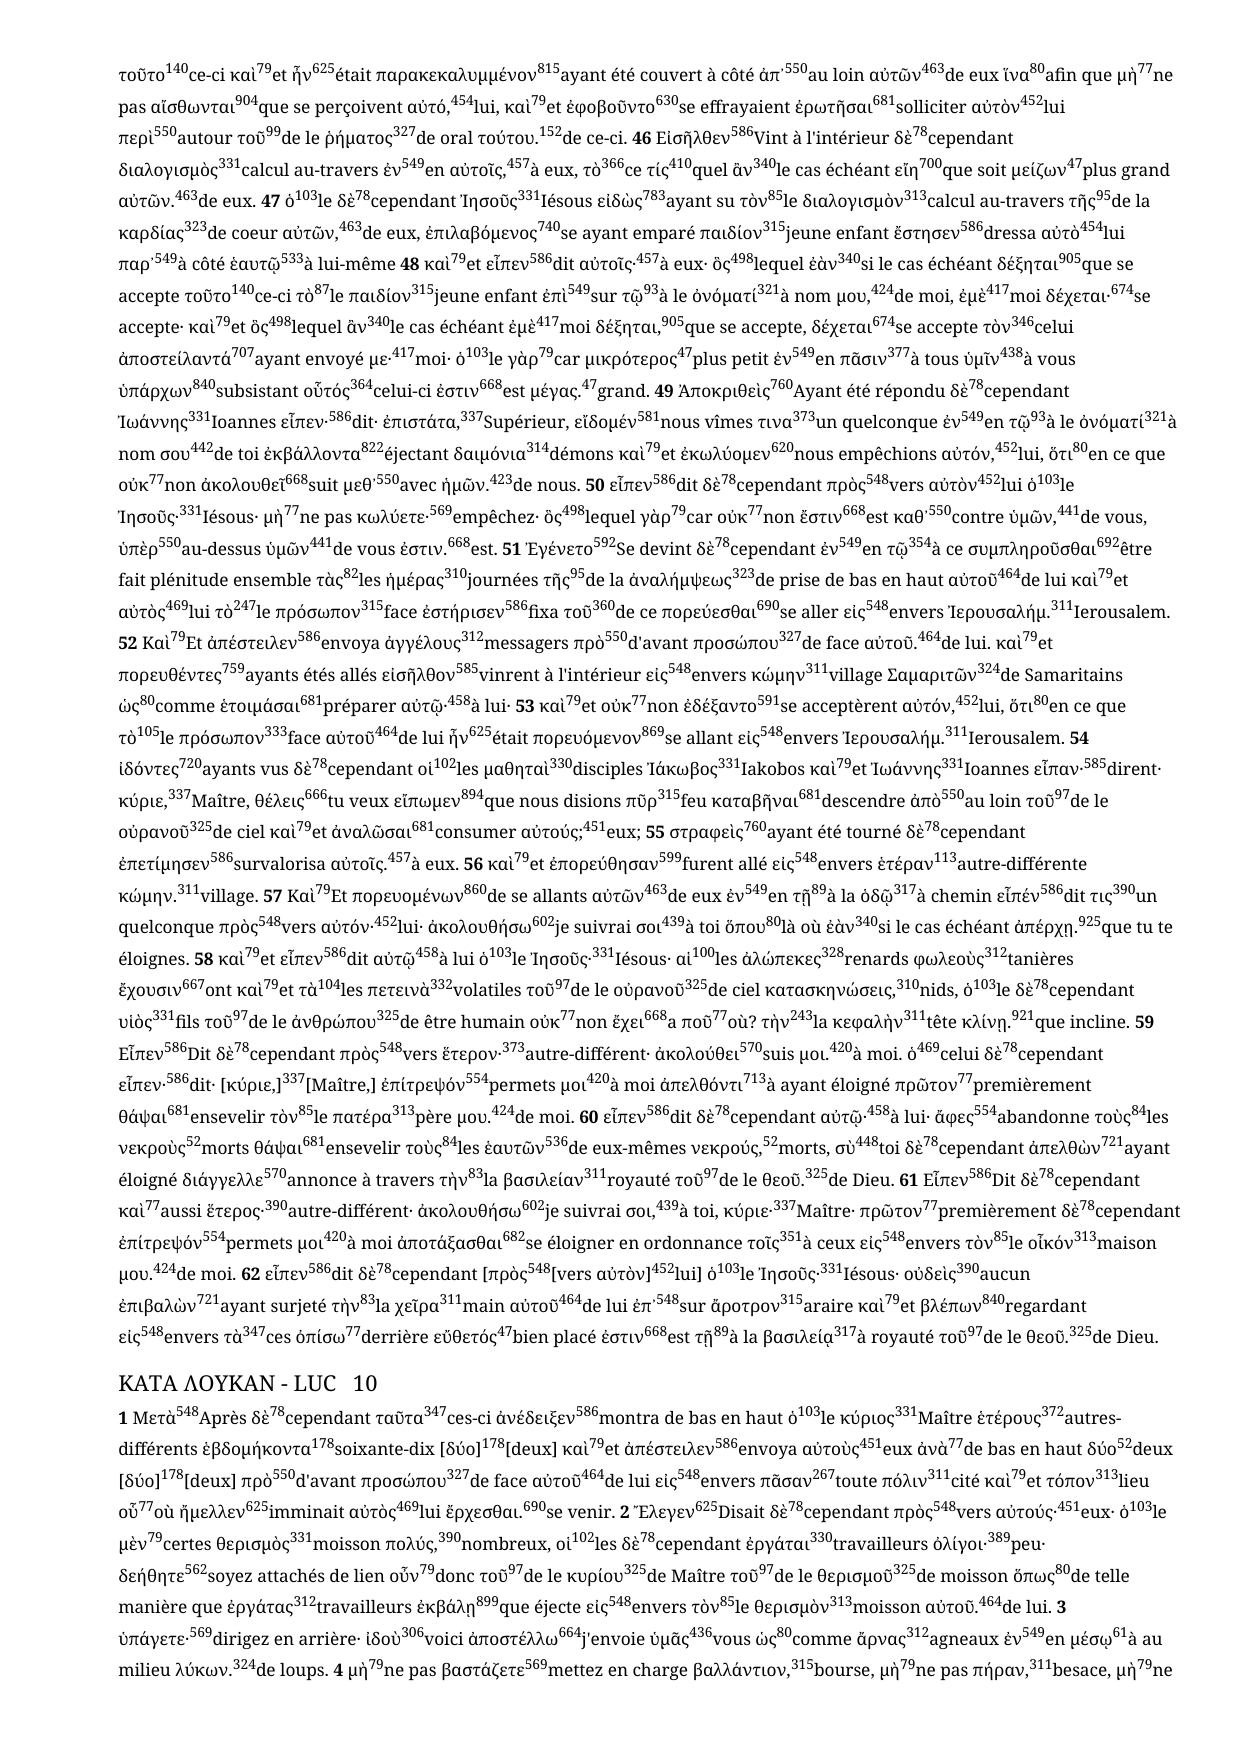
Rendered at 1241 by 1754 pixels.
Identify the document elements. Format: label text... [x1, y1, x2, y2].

text 1 Μετὰ548Après δὲ78cependant ταῦτα347ces-ci ἀνέδειξεν586montra de bas en haut ὁ103le κύριος331Maître ἑτέρους372autres-différents ἑβδομήκοντα178soixante-dix [δύο]178[deux] καὶ79et ἀπέστειλεν586envoya αὐτοὺς451eux ἀνὰ77de bas en haut δύο52deux [δύο]178[deux] πρὸ550d'avant προσώπου327de face αὐτοῦ464de lui εἰς548envers πᾶσαν267toute πόλιν311cité καὶ79et τόπον313lieu οὗ77où ἤμελλεν625imminait αὐτὸς469lui ἔρχεσθαι.690se venir. 2 Ἔλεγεν625Disait δὲ78cependant πρὸς548vers αὐτούς·451eux· ὁ103le μὲν79certes θερισμὸς331moisson πολύς,390nombreux, οἱ102les δὲ78cependant ἐργάται330travailleurs ὀλίγοι·389peu· δεήθητε562soyez attachés de lien οὖν79donc τοῦ97de le κυρίου325de Maître τοῦ97de le θερισμοῦ325de moisson ὅπως80de telle manière que ἐργάτας312travailleurs ἐκβάλῃ899que éjecte εἰς548envers τὸν85le θερισμὸν313moisson αὐτοῦ.464de lui. 3 ὑπάγετε·569dirigez en arrière· ἰδοὺ306voici ἀποστέλλω664j'envoie ὑμᾶς436vous ὡς80comme ἄρνας312agneaux ἐν549en μέσῳ61à au milieu λύκων.324de loups. 4 μὴ79ne pas βαστάζετε569mettez en charge βαλλάντιον,315bourse, μὴ79ne pas πήραν,311besace, μὴ79ne pas ὑποδήματα,314souliers, καὶ79et μηδένα373pas un κατὰ548selon τὴν83la ὁδὸν311chemin ἀσπάσησθε.902que vous vous saluiez. 5 εἰς548envers ἣν478laquelle δ᾽78cependant ἂν340le cas échéant εἰσέλθητε896que vous veniez à l'intérieur οἰκίαν,311maison d'habitation, πρῶτον77premièrement λέγετε·569dites· εἰρήνη329paix τῷ91à le οἴκῳ319à maison τούτῳ.144à celui-ci. 6 καὶ79et ἐὰν80si le cas échéant ἐκεῖ77là ᾖ921que soit υἱὸς331fils εἰρήνης,323de paix, ἐπαναπαήσεται612se pausera de bas en haut sur ἐπ᾽548sur αὐτὸν452lui ἡ101la εἰρήνη329paix ὑμῶν·441de vous· εἰ80si δὲ78cependant μή77ne pas γε,340du moins, ἐφ᾽548sur ὑμᾶς436vous ἀνακάμψει.606fléchira de bas en haut. 7 ἐν549en αὐτῇ142à même δὲ78cependant τῇ89à la οἰκίᾳ317à maison d'habitation μένετε569restez ἐσθίοντες839mangeants καὶ79et πίνοντες839buvants τὰ347ces παρ᾽550à côté αὐτῶν·463de eux· ἄξιος47digne γὰρ79car ὁ103le ἐργάτης331travailleur τοῦ97de le μισθοῦ325de salaire αὐτοῦ.464de lui. μὴ77ne pas μεταβαίνετε569dépassez ἐξ550hors οἰκίας323de maison d'habitation εἰς548envers οἰκίαν.311maison d'habitation. 8 καὶ79et εἰς548envers ἣν478laquelle ἂν340le cas échéant πόλιν311cité εἰσέρχησθε924que vous vous veniez à l'intérieur καὶ79et δέχωνται926que se acceptent ὑμᾶς,436vous, ἐσθίετε569mangez τὰ347ces παρατιθέμενα876étants posés à côté ὑμῖν438à vous 9 καὶ79et θεραπεύετε569soignez τοὺς84les ἐν549en αὐτῇ456à elle ἀσθενεῖς52infirmes καὶ79et λέγετε569dites αὐτοῖς·457à eux· ἤγγικεν642a approché ἐφ᾽548sur ὑμᾶς436vous ἡ101la βασιλεία329royauté τοῦ97de le θεοῦ.325de Dieu. 10 εἰς548envers ἣν478laquelle δ᾽78cependant ἂν340le cas échéant πόλιν311cité εἰσέλθητε896que vous veniez à l'intérieur καὶ79et μὴ77ne pas δέχωνται926que se acceptent ὑμᾶς,436vous, ἐξελθόντες720ayants sortis εἰς548envers τὰς82les πλατείας310places αὐτῆς462de elle εἴπατε·553dites· 11 καὶ77aussi τὸν85le κονιορτὸν313poussière τὸν346celui κολληθέντα744ayant été collé ἡμῖν419à nous ἐκ550hors τῆς95de la πόλεως323de cité ὑμῶν441de vous εἰς548envers τοὺς84les πόδας312pieds ἀπομασσόμεθα669nous nous massons au loin ὑμῖν·438à vous· πλὴν79toutefois τοῦτο348ce-ci γινώσκετε569connaissez ὅτι80en ce que ἤγγικεν642a approché ἡ101la βασιλεία329royauté τοῦ97de le θεοῦ.325de Dieu. 12 λέγω664je dis ὑμῖν438à vous ὅτι80en ce que Σοδόμοις320à Sodomas ἐν549en τῇ89à la ἡμέρᾳ317à journée ἐκείνῃ142à celle-là ἀνεκτότερον49plus supportable ἔσται612se sera ἢ79ou τῇ89à la πόλει317à cité ἐκείνῃ.142à celle-là. 13 Οὐαί304Ouai σοι,439à toi, Χοραζίν,335Chorazin, οὐαί304Ouai σοι,439à toi, Βηθσαϊδά·335Bethsaïda· ὅτι80en ce que εἰ80si ἐν549en Τύρῳ317à Tyr καὶ79et Σιδῶνι317à Sidon ἐγενήθησαν599furent devenu αἱ100les δυνάμεις328puissances αἱ361celles γενόμεναι737se ayantes devenues ἐν549en ὑμῖν,438à vous, πάλαι77vieillement ἂν340le cas échéant ἐν549en σάκκῳ319à sac καὶ79et σποδῷ317à cendre καθήμενοι866se étants assis μετενόησαν.585transintelligèrent. 14 πλὴν79toutefois Τύρῳ317à Tyr καὶ79et Σιδῶνι317à Sidon ἀνεκτότερον49plus supportable ἔσται612se sera ἐν549en τῇ89à la κρίσει317à jugement ἢ79ou ὑμῖν.438à vous. 15 καὶ79et σύ,448toi, Καφαρναούμ,335Kapharnaoum, μὴ340ne pas ἕως552jusqu'à ce que οὐρανοῦ325de ciel ὑψωθήσῃ;617tu seras haussé; ἕως552jusqu'à ce que τοῦ97de le ᾅδου325de séjour des morts καταβήσῃ.617tu seras descendu. 16 Ὁ364Celui ἀκούων840écoutant ὑμῶν441de vous ἐμοῦ424de moi ἀκούει,668écoute, καὶ79et ὁ364celui ἀθετῶν840démettant ὑμᾶς436vous ἐμὲ417moi ἀθετεῖ·668démet· ὁ364celui δὲ78cependant ἐμὲ417moi ἀθετῶν840démettant ἀθετεῖ668démet τὸν346celui ἀποστείλαντά707ayant envoyé με.417moi. 17 Ὑπέστρεψαν585Retournèrent en arrière δὲ78cependant οἱ102les ἑβδομήκοντα70soixante-dix [δύο]70[deux] μετὰ550avec χαρᾶς323de joie λέγοντες·839disants· κύριε,337Maître, καὶ77aussi τὰ104les δαιμόνια332démons ὑποτάσσεται680est subordonné ἡμῖν419à nous ἐν549en τῷ93à le ὀνόματί321à nom σου.442de toi. 18 εἶπεν586dit δὲ78cependant αὐτοῖς·457à eux· ἐθεώρουν621j'observais τὸν85le σατανᾶν313Satanas ὡς80comme ἀστραπὴν311éclair ἐκ550hors τοῦ97de le οὐρανοῦ325de ciel πεσόντα.707ayant tombé. 19 ἰδοὺ306voici δέδωκα638j'ai donné ὑμῖν438à vous τὴν83la ἐξουσίαν311autorité τοῦ360de ce πατεῖν689piétiner ἐπάνω552sur le haut ὄφεων324de serpents καὶ79et σκορπίων,324de scorpions, καὶ79et ἐπὶ548sur πᾶσαν267toute τὴν83la δύναμιν311puissance τοῦ97de le ἐχθροῦ,65de ennemi, καὶ79et οὐδὲν392aucun ὑμᾶς436vous οὐ77non μὴ77ne pas ἀδικήσῃ.899que fasse injustice. 20 πλὴν79toutefois ἐν549en τούτῳ354à ce-ci μὴ77ne pas χαίρετε569soyez de joie ὅτι80en ce que τὰ104les πνεύματα332souffles ὑμῖν438à vous ὑποτάσσεται,680est subordonné, χαίρετε569soyez de joie δὲ78cependant ὅτι80en ce que τὰ104les ὀνόματα332noms ὑμῶν441de vous ἐγγέγραπται654a été engraphé ἐν549en τοῖς90à les οὐρανοῖς.318à cieux. 21 Ἐν549En αὐτῇ142à même τῇ89à la ὥρᾳ317à heure ἠγαλλιάσατο592se exulta [ἐν]549[en] τῷ93à le πνεύματι321à souffle τῷ93à le ἁγίῳ12à saint καὶ79et εἶπεν·586dit· ἐξομολογοῦμαί670je m'avoue à l'excès σοι,439à toi, πάτερ,337père, κύριε337Maître τοῦ97de le οὐρανοῦ325de ciel καὶ79et τῆς95de la γῆς,323de terre, ὅτι80en ce que ἀπέκρυψας584tu cachas loin ταῦτα347ces-ci ἀπὸ550au loin σοφῶν64de sages καὶ79et συνετῶν64de capables de comprendre καὶ79et ἀπεκάλυψας584tu découvris αὐτὰ453eux νηπίοις·58à infantiles· ναὶ304oui ὁ109le πατήρ,337père, ὅτι80en ce que οὕτως77ainsi εὐδοκία329estimation en bien ἐγένετο592se devint ἔμπροσθέν552en devers σου.442de toi. 22 πάντα391tous μοι420à moi παρεδόθη600fut livré ὑπὸ550sous τοῦ97de le πατρός325de père μου,424de moi, καὶ79et οὐδεὶς390aucun γινώσκει668connaît τίς410quel ἐστιν668est ὁ103le υἱὸς331fils εἰ551si μὴ77ne pas ὁ103le πατήρ,331père, καὶ79et τίς410quel ἐστιν668est ὁ103le πατὴρ331père εἰ551si μὴ77ne pas ὁ103le υἱὸς331fils καὶ79et ᾧ486à lequel ἐὰν340si le cas échéant βούληται927que se ait dessein ὁ103le υἱὸς331fils ἀποκαλύψαι.681découvrir. 23 Καὶ79Et στραφεὶς760ayant été tourné πρὸς548vers τοὺς84les μαθητὰς312disciples κατ᾽548selon ἰδίαν544en propre εἶπεν·586dit· μακάριοι46bienheureux οἱ102les ὀφθαλμοὶ330yeux οἱ363ceux βλέποντες839regardants ἃ481lesquels βλέπετε.665vous regardez. 24 λέγω664je dis γὰρ79car ὑμῖν438à vous ὅτι80en ce que πολλοὶ286nombreux προφῆται330prophètes καὶ79et βασιλεῖς330rois ἠθέλησαν585voulurent ἰδεῖν681voir ἃ481lesquels ὑμεῖς447vous βλέπετε665vous regardez καὶ79et οὐκ77non εἶδαν,585virent, καὶ79et ἀκοῦσαι681écouter ἃ481lesquels ἀκούετε665vous écoutez καὶ79et οὐκ77non ἤκουσαν.585écoutèrent. 25 Καὶ79Et ἰδοὺ306voici νομικός71légiste τις287un quelconque ἀνέστη586redressa ἐκπειράζων840mettant en tentation à l'excès αὐτὸν452lui λέγων·840disant· διδάσκαλε,337enseignant, τί399quel ποιήσας721ayant fait ζωὴν311vie αἰώνιον2éternelle κληρονομήσω;602je hériterai; 26 ὁ469celui δὲ78cependant εἶπεν586dit πρὸς548vers αὐτόν·452lui· ἐν549en τῷ91à le νόμῳ319à loi τί412quel γέγραπται;654a été graphé; πῶς77comment? ἀναγινώσκεις;666tu prends connaissance; 27 ὁ469celui δὲ78cependant ἀποκριθεὶς760ayant été répondu εἶπεν·586dit· ἀγαπήσεις604tu aimeras κύριον313Maître τὸν85le θεόν313Dieu σου442de toi ἐξ550hors ὅλης279de toute entière [τῆς]95[de la] καρδίας323de coeur σου442de toi καὶ79et ἐν549en ὅλῃ273à toute entière τῇ89à la ψυχῇ317à âme σου442de toi καὶ79et ἐν549en ὅλῃ273à toute entière τῇ89à la ἰσχύϊ317à ténacité σου442de toi καὶ79et ἐν549en ὅλῃ273à toute entière τῇ89à la διανοίᾳ317à capacité d’intelligence σου,442de toi, καὶ79et τὸν85le πλησίον53prochain σου442de toi ὡς80comme σεαυτόν.516toi-même. 28 εἶπεν586dit δὲ78cependant αὐτῷ·458à lui· ὀρθῶς77droitement ἀπεκρίθης·598tu fus répondu· τοῦτο348ce-ci ποίει570fais καὶ79et ζήσῃ.610tu te vivras. 29 ὁ469celui δὲ78cependant θέλων840voulant δικαιῶσαι681justifier ἑαυτὸν528lui-même εἶπεν586dit πρὸς548vers τὸν85le Ἰησοῦν·313Iésous· καὶ79et τίς410quel ἐστίν668est μου424de moi πλησίον;53prochain; 30 Ὑπολαβὼν721Ayant pris en dessous ὁ103le Ἰησοῦς331Iésous εἶπεν·586dit· ἄνθρωπός331être humain τις287un quelconque κατέβαινεν625descendait ἀπὸ550au loin Ἰερουσαλὴμ323de Ierousalem εἰς548envers Ἰεριχὼ311Iéricho καὶ79et λῃσταῖς318à pilleurs περιέπεσεν,586tomba autour, οἳ497lesquels καὶ79et ἐκδύσαντες720ayants dévêtus αὐτὸν452lui καὶ79et πληγὰς310coups ἐπιθέντες720ayants surposés ἀπῆλθον585éloignèrent ἀφέντες720ayants abandonnés ἡμιθανῆ.53moitié mort. 31 κατὰ548selon συγκυρίαν311coïncidence δὲ78cependant ἱερεύς331sacrificateur τις287un quelconque κατέβαινεν625descendait ἐν549en τῇ89à la ὁδῷ317à chemin ἐκείνῃ142à celle-là καὶ79et ἰδὼν721ayant vu αὐτὸν452lui ἀντιπαρῆλθεν·586passa à côté contre· 32 ὁμοίως77semblablement δὲ78cependant καὶ77aussi Λευίτης331Lévite [γενόμενος]740[se ayant devenu] κατὰ548selon τὸν85le τόπον313lieu ἐλθὼν721ayant venu καὶ79et ἰδὼν721ayant vu ἀντιπαρῆλθεν.586passa à côté contre. 33 Σαμαρίτης331Samaritain δέ78cependant τις287un quelconque ὁδεύων840cheminant ἦλθεν586vint κατ᾽548selon αὐτὸν452lui καὶ79et ἰδὼν721ayant vu ἐσπλαγχνίσθη,600fut remué aux entrailles, 34 καὶ79et προσελθὼν721ayant venu vers κατέδησεν586attacha de lien de haut en bas τὰ86les τραύματα314traumatismes αὐτοῦ464de lui ἐπιχέων840versant sur ἔλαιον315huile d'olive καὶ79et οἶνον,313vin, ἐπιβιβάσας721ayant monté dessus δὲ78cependant αὐτὸν452lui ἐπὶ548sur τὸ247le ἴδιον117en propre κτῆνος315bête de monture ἤγαγεν586conduisit αὐτὸν452lui εἰς548envers πανδοχεῖον315hôtellerie καὶ79et ἐπεμελήθη594se prit soin αὐτοῦ.464de lui. 35 καὶ79et ἐπὶ548sur τὴν344celle αὔριον77demain ἐκβαλὼν721ayant éjecté ἔδωκεν586donna δύο180deux δηνάρια314deniers τῷ91à le πανδοχεῖ319à hôtelier καὶ79et εἶπεν·586dit· ἐπιμελήθητι561te prends soin αὐτοῦ,464de lui, καὶ79et ὅ482lequel τι375un quelconque ἂν340le cas échéant προσδαπανήσῃς897que tu dépenses auprès ἐγὼ431moi ἐν549en τῷ354à ce ἐπανέρχεσθαί690se survenir de bas en haut με417moi ἀποδώσω602je redonnerai σοι.439à toi. 36 τίς410quel τούτων149de ceux-ci τῶν96de les τριῶν64de trois πλησίον53prochain δοκεῖ668estime σοι439à toi γεγονέναι686avoir devenu τοῦ358de celui ἐμπεσόντος716de ayant tombé dans εἰς548envers τοὺς84les λῃστάς;312pilleurs; 37 ὁ469celui δὲ78cependant εἶπεν·586dit· ὁ364celui ποιήσας721ayant fait τὸ87le ἔλεος315miséricorde μετ᾽550avec αὐτοῦ.464de lui. εἶπεν586dit δὲ78cependant αὐτῷ458à lui ὁ103le Ἰησοῦς·331Iésous· πορεύου574te va καὶ79et σὺ448toi ποίει570fais ὁμοίως.77semblablement. 38 Ἐν549En δὲ78cependant τῷ354à ce πορεύεσθαι690se aller αὐτοὺς451eux αὐτὸς469lui εἰσῆλθεν586vint à l'intérieur εἰς548envers κώμην311village τινά·267une quelconque· γυνὴ329femme δέ78cependant τις285une quelconque ὀνόματι321à nom Μάρθα329Martha ὑπεδέξατο592se accepta en dessous αὐτόν.452lui. 39 καὶ79et τῇδε350à cependant celle-ci ἦν625était ἀδελφὴ329soeur καλουμένη889étante appelée Μαριάμ,329Mariam, [ἣ]496[laquelle] καὶ77aussi παρακαθεσθεῖσα758ayante étée assise à côté πρὸς548vers τοὺς84les πόδας312pieds τοῦ97de le Ἰησοῦ325de Iésous ἤκουεν625écoutait τὸν85le λόγον313discours αὐτοῦ.464de lui. 40 ἡ101la δὲ78cependant Μάρθα329Martha περιεσπᾶτο636était tiré autour περὶ548autour πολλὴν267nombreuse διακονίαν·311service· ἐπιστᾶσα719ayante présentée δὲ78cependant εἶπεν·586dit· κύριε,337Maître, οὐ77non μέλει668soucie σοι439à toi ὅτι80en ce que ἡ101la ἀδελφή329soeur μου424de moi μόνην113seule με417moi κατέλιπεν586laissa en contrebas διακονεῖν;689servir; εἰπὲ554dis οὖν79donc αὐτῇ456à elle ἵνα80afin que μοι420à moi συναντιλάβηται.905que se prenne contre avec. 41 ἀποκριθεὶς760ayant été répondu δὲ78cependant εἶπεν586dit αὐτῇ456à elle ὁ103le κύριος·331Maître· Μάρθα335Martha Μάρθα,335Martha, μεριμνᾷς666tu inquiètes καὶ79et θορυβάζῃ678tu es mis en tumulte περὶ548autour πολλά,374nombreux, 42 ἑνὸς67de un δέ78cependant ἐστιν668est χρεία·329besoin· Μαριὰμ329Mariam γὰρ79car τὴν83la ἀγαθὴν2bonne μερίδα311portion ἐξελέξατο592se élut ἥτις496laquelle une quelconque οὐκ77non ἀφαιρεθήσεται619sera saisi au loin ἀπ᾽550au loin αὐτῆς.462de elle. [118, 1402, 1181, 1682]
text ΚΑΤΑ ΛΟΥΚΑΝ - LUC 10 [118, 1368, 1181, 1397]
text 1 Συγκαλεσάμενος740Se ayant appelé ensemble δὲ78cependant τοὺς84les δώδεκα52douze ἔδωκεν586donna αὐτοῖς457à eux δύναμιν311puissance καὶ79et ἐξουσίαν311autorité ἐπὶ548sur πάντα270tous τὰ86les δαιμόνια314démons καὶ79et νόσους310maladies θεραπεύειν689soigner 2 καὶ79et ἀπέστειλεν586envoya αὐτοὺς451eux κηρύσσειν689annoncer τὴν83la βασιλείαν311royauté τοῦ97de le θεοῦ325de Dieu καὶ79et ἰᾶσθαι690se guérir [τοὺς84[les ἀσθενεῖς],52infirmes], 3 καὶ79et εἶπεν586dit πρὸς548vers αὐτούς·451eux· μηδὲν375pas un αἴρετε569levez εἰς548envers τὴν83la ὁδόν,311chemin, μήτε79et ni ῥάβδον311bâton μήτε79et ni πήραν311besace μήτε79et ni ἄρτον313pain μήτε79et ni ἀργύριον315objet d'argent μήτε79et ni [ἀνὰ]548[de bas en haut] δύο178deux χιτῶνας312chitons ἔχειν.689avoir. 4 καὶ79et εἰς548envers ἣν478laquelle ἂν340le cas échéant οἰκίαν311maison d'habitation εἰσέλθητε,896que vous veniez à l'intérieur, ἐκεῖ77là μένετε569restez καὶ79et ἐκεῖθεν77de là ἐξέρχεσθε.573que vous vous sortez. 5 καὶ79et ὅσοι497autant lesquels ἂν340le cas échéant μὴ77ne pas δέχωνται926que se acceptent ὑμᾶς,436vous, ἐξερχόμενοι866se sortants ἀπὸ550au loin τῆς95de la πόλεως323de cité ἐκείνης148de celle-là τὸν85le κονιορτὸν313poussière ἀπὸ550au loin τῶν96de les ποδῶν324de pieds ὑμῶν441de vous ἀποτινάσσετε569secouez loin εἰς548envers μαρτύριον315témoignage ἐπ᾽548sur αὐτούς.451eux. 6 ἐξερχόμενοι866se sortants δὲ78cependant διήρχοντο630se passaient à travers κατὰ548selon τὰς82les κώμας310villages εὐαγγελιζόμενοι866se évangélisants καὶ79et θεραπεύοντες839soignants πανταχοῦ.77partout. 7 Ἤκουσεν586Écouta δὲ78cependant Ἡρῴδης331Hérode ὁ103le τετραάρχης331tétrarque τὰ347ces γινόμενα850se devenants πάντα270tous καὶ79et διηπόρει625hésitait complètement διὰ548par le fait de τὸ348ce λέγεσθαι692être dit ὑπό550sous τινων383de des quelconques ὅτι80en ce que Ἰωάννης331Ioannes ἠγέρθη600fut éveillé ἐκ550hors νεκρῶν,64de morts, 8 ὑπό550sous τινων383de des quelconques δὲ78cependant ὅτι80en ce que Ἠλίας331Élia ἐφάνη,600fut apparu en lumière, ἄλλων383de autres δὲ78cependant ὅτι80en ce que προφήτης331prophète τις287un quelconque τῶν96de les ἀρχαίων64de originaires ἀνέστη.586redressa. 9 εἶπεν586dit δὲ78cependant ὁ103le Ἡρῴδης·331Hérode· Ἰωάννην313Ioannes ἐγὼ431moi ἀπεκεφάλισα·582je décapitai· τίς410quel δέ78cependant ἐστιν668est οὗτος364celui-ci περὶ550autour οὗ492de lequel ἀκούω664j'écoute τοιαῦτα;347tels; καὶ79et ἐζήτει625cherchait ἰδεῖν681voir αὐτόν.452lui. 10 Καὶ79Et ὑποστρέψαντες720ayants retournés en arrière οἱ102les ἀπόστολοι330envoyés διηγήσαντο591se racontèrent complètement αὐτῷ458à lui ὅσα481autant lesquels ἐποίησαν.585firent. Καὶ79Et παραλαβὼν721ayant pris à côté αὐτοὺς451eux ὑπεχώρησεν586plaça en arrière κατ᾽548selon ἰδίαν544en propre εἰς548envers πόλιν311cité καλουμένην873étante appelée Βηθσαϊδά.311Bethsaïda. 11 οἱ102les δὲ78cependant ὄχλοι330foules γνόντες720ayants connus ἠκολούθησαν585suivirent αὐτῷ·458à lui· καὶ79et ἀποδεξάμενος740se ayant accepté loin αὐτοὺς451eux ἐλάλει625bavardait αὐτοῖς457à eux περὶ550autour τῆς95de la βασιλείας323de royauté τοῦ97de le θεοῦ,325de Dieu, καὶ79et τοὺς345ceux χρείαν311besoin ἔχοντας821ayants θεραπείας323de thérapie ἰᾶτο.631se guérissait. 12 Ἡ101La δὲ78cependant ἡμέρα329journée ἤρξατο592se origina κλίνειν·689incliner· προσελθόντες720ayants venus vers δὲ78cependant οἱ102les δώδεκα70douze εἶπαν585dirent αὐτῷ·458à lui· ἀπόλυσον554délie au loin τὸν85le ὄχλον,313foule, ἵνα80afin que πορευθέντες759ayants étés allés εἰς548envers τὰς82les κύκλῳ77en cercle κώμας310villages καὶ79et ἀγροὺς312champs καταλύσωσιν898que délient vers le bas καὶ79et εὕρωσιν898que trouvent ἐπισιτισμόν,313ravitaillement, ὅτι80en ce que ὧδε77ici ἐν549en ἐρήμῳ10à désert τόπῳ319à lieu ἐσμέν.663nous sommes. 13 εἶπεν586dit δὲ78cependant πρὸς548vers αὐτούς·451eux· δότε553donnez αὐτοῖς457à eux ὑμεῖς447vous φαγεῖν.681manger. οἱ468ceux δὲ78cependant εἶπαν·585dirent· οὐκ77non εἰσὶν667sont ἡμῖν419à nous πλεῖον73plus nombreusement ἢ79ou ἄρτοι330pains πέντε196cinq καὶ79et ἰχθύες330poissons δύο,196deux, εἰ80si μήτι340ne serait-ce que πορευθέντες759ayants étés allés ἡμεῖς430nous ἀγοράσωμεν894que nous achetions à l'agora εἰς548envers πάντα269tout τὸν85le λαὸν313peuple τοῦτον138celui-ci βρώματα.314aliments. 14 ἦσαν624étaient γὰρ79car ὡσεὶ77comme si ἄνδρες330hommes πεντακισχίλιοι.196cinq mille. εἶπεν586dit δὲ78cependant πρὸς548vers τοὺς84les μαθητὰς312disciples αὐτοῦ·464de lui· κατακλίνατε553inclinez de haut en bas αὐτοὺς451eux κλισίας310tablées [ὡσεὶ]77[comme si] ἀνὰ77de bas en haut πεντήκοντα.52cinquante. 15 καὶ79et ἐποίησαν585firent οὕτως77ainsi καὶ79et κατέκλιναν585inclinèrent de haut en bas ἅπαντας.372en totalités. 16 λαβὼν721ayant pris δὲ78cependant τοὺς84les πέντε178cinq ἄρτους312pains καὶ79et τοὺς84les δύο178deux ἰχθύας312poissons ἀναβλέψας721ayant regardé de bas en haut εἰς548envers τὸν85le οὐρανὸν313ciel εὐλόγησεν586élogia αὐτοὺς451eux καὶ79et κατέκλασεν586cassa de haut en bas καὶ79et ἐδίδου625donnait τοῖς90à les μαθηταῖς318à disciples παραθεῖναι681poser à côté τῷ91à le ὄχλῳ.319à foule. 17 καὶ79et ἔφαγον585mangèrent καὶ79et ἐχορτάσθησαν599furent fourragé πάντες,389tous, καὶ79et ἤρθη600fut levé τὸ366ce περισσεῦσαν723ayant surabondé αὐτοῖς457à eux κλασμάτων326de morceaux κόφινοι330couffins δώδεκα.196douze. 18 Καὶ79Et ἐγένετο592se devint ἐν549en τῷ354à ce εἶναι689être αὐτὸν452lui προσευχόμενον849se priant κατὰ548selon μόνας370seules συνῆσαν624étaient avec αὐτῷ458à lui οἱ102les μαθηταί,330disciples, καὶ79et ἐπηρώτησεν586demanda sur αὐτοὺς451eux λέγων·840disant· τίνα397quel με417moi λέγουσιν667disent οἱ102les ὄχλοι330foules εἶναι;689être; 19 οἱ468ceux δὲ78cependant ἀποκριθέντες759ayants étés répondus εἶπαν·585dirent· Ἰωάννην313Ioannes τὸν85le βαπτιστήν,313Baptiseur, ἄλλοι389autres δὲ78cependant Ἠλίαν,313Élia, ἄλλοι389autres δὲ78cependant ὅτι80en ce que προφήτης331prophète τις287un quelconque τῶν96de les ἀρχαίων64de originaires ἀνέστη.586redressa. 20 εἶπεν586dit δὲ78cependant αὐτοῖς·457à eux· ὑμεῖς447vous δὲ78cependant τίνα397quel με417moi λέγετε665vous dites εἶναι;689être; Πέτρος331Pierre δὲ78cependant ἀποκριθεὶς760ayant été répondu εἶπεν·586dit· τὸν85le χριστὸν313Christ τοῦ97de le θεοῦ.325de Dieu. 21 ὁ469celui δὲ78cependant ἐπιτιμήσας721ayant survalorisé αὐτοῖς457à eux παρήγγειλεν586messagea à côté μηδενὶ378à pas un λέγειν689dire τοῦτο348ce-ci 22 εἰπὼν721ayant dit ὅτι80en ce que δεῖ668attache de lien τὸν85le υἱὸν313fils τοῦ97de le ἀνθρώπου325de être humain πολλὰ374nombreux παθεῖν681souffrir καὶ79et ἀποδοκιμασθῆναι683être éprouvé en rejet ἀπὸ550au loin τῶν96de les πρεσβυτέρων64de plus anciens καὶ79et ἀρχιερέων324de chefs sacrificateurs καὶ79et γραμματέων324de lettrés καὶ79et ἀποκτανθῆναι683être tué catégoriquement καὶ79et τῇ89à la τρίτῃ206à troisième ἡμέρᾳ317à journée ἐγερθῆναι.683être éveillé. 23 Ἔλεγεν625Disait δὲ78cependant πρὸς548vers πάντας·372tous· εἴ80si τις390un quelconque θέλει668veut ὀπίσω552derrière μου424de moi ἔρχεσθαι,690se venir, ἀρνησάσθω560se nie ἑαυτὸν528lui-même καὶ79et ἀράτω556lève τὸν85le σταυρὸν313croix αὐτοῦ464de lui καθ᾽548selon ἡμέραν311journée καὶ79et ἀκολουθείτω572suive μοι.420à moi. 24 ὃς498lequel γὰρ79car ἂν340le cas échéant θέλῃ921que veuille τὴν83la ψυχὴν311âme αὐτοῦ464de lui σῶσαι681sauver ἀπολέσει606perdra au loin αὐτήν·450elle· ὃς498lequel δ᾽78cependant ἂν340le cas échéant ἀπολέσῃ899que perde au loin τὴν83la ψυχὴν311âme αὐτοῦ464de lui ἕνεκεν552à cause ἐμοῦ424de moi οὗτος364celui-ci σώσει606sauvera αὐτήν.450elle. 25 τί399quel γὰρ79car ὠφελεῖται680est profité ἄνθρωπος331être humain κερδήσας721ayant gagné τὸν85le κόσμον313monde ὅλον269tout entier ἑαυτὸν528lui-même δὲ78cependant ἀπολέσας721ayant perdu au loin ἢ79ou ζημιωθείς;760ayant été endommagé; 26 ὃς498lequel γὰρ79car ἂν340le cas échéant ἐπαισχυνθῇ911que soit eu honte sur με417moi καὶ79et τοὺς84les ἐμοὺς217miens λόγους,312discours, τοῦτον346celui-ci ὁ103le υἱὸς331fils τοῦ97de le ἀνθρώπου325de être humain ἐπαισχυνθήσεται,619sera eu honte sur, ὅταν80lorsque le cas échéant ἔλθῃ899que vienne ἐν549en τῇ89à la δόξῃ317à gloire αὐτοῦ464de lui καὶ79et τοῦ97de le πατρὸς325de père καὶ79et τῶν96de les ἁγίων15de saints ἀγγέλων.324de messagers. 27 λέγω664je dis δὲ78cependant ὑμῖν438à vous ἀληθῶς,77vraiment, εἰσίν667sont τινες389des quelconques τῶν357de ceux αὐτοῦ77là-même ἑστηκότων777de ayants dressés οἳ497lesquels οὐ77non μὴ77ne pas γεύσωνται904que se goûtent θανάτου325de trépas ἕως80jusqu'à ce que ἂν340le cas échéant ἴδωσιν898que voient τὴν83la βασιλείαν311royauté τοῦ97de le θεοῦ.325de Dieu. 28 Ἐγένετο592Se devint δὲ78cependant μετὰ548après τοὺς84les λόγους312discours τούτους137ceux-ci ὡσεὶ77comme si ἡμέραι328journées ὀκτὼ194huit [καὶ]79[et] παραλαβὼν721ayant pris à côté Πέτρον313Pierre καὶ79et Ἰωάννην313Ioannes καὶ79et Ἰάκωβον313Iakobos ἀνέβη586monta εἰς548envers τὸ87le ὄρος315montagne προσεύξασθαι.682se prier. 29 καὶ79et ἐγένετο592se devint ἐν549en τῷ354à ce προσεύχεσθαι690se prier αὐτὸν452lui τὸ105le εἶδος333aspect τοῦ99de le προσώπου327de face αὐτοῦ464de lui ἕτερον392autre-différent καὶ79et ὁ103le ἱματισμὸς331habillement d'himation αὐτοῦ464de lui λευκὸς47blanc ἐξαστράπτων.840éclairant dehors. 30 καὶ79et ἰδοὺ306voici ἄνδρες330hommes δύο196deux συνελάλουν624bavardaient ensemble αὐτῷ,458à lui, οἵτινες497lesquels des quelconques ἦσαν624étaient Μωϋσῆς331Môusês καὶ79et Ἠλίας,331Élia, 31 οἳ497lesquels ὀφθέντες759ayants étés vus ἐν549en δόξῃ317à gloire ἔλεγον624disaient τὴν83la ἔξοδον311exode αὐτοῦ,464de lui, ἣν478laquelle ἤμελλεν625imminait πληροῦν689faire plénitude ἐν549en Ἰερουσαλήμ.317à Ierousalem. 32 ὁ103le δὲ78cependant Πέτρος331Pierre καὶ79et οἱ363ceux σὺν549avec αὐτῷ458à lui ἦσαν624étaient βεβαρημένοι812ayants étés alourdis ὕπνῳ·319à sommeil· διαγρηγορήσαντες720ayants veillés à travers δὲ78cependant εἶδον585virent τὴν83la δόξαν311gloire αὐτοῦ464de lui καὶ79et τοὺς84les δύο178deux ἄνδρας312hommes τοὺς345ceux συνεστῶτας769ayants dressés avec αὐτῷ.458à lui. 33 καὶ79et ἐγένετο592se devint ἐν549en τῷ354à ce διαχωρίζεσθαι692être séparé entièrement αὐτοὺς451eux ἀπ᾽550au loin αὐτοῦ464de lui εἶπεν586dit ὁ103le Πέτρος331Pierre πρὸς548vers τὸν85le Ἰησοῦν·313Iésous· ἐπιστάτα,337Supérieur, καλόν49beau ἐστιν668est ἡμᾶς416nous ὧδε77ici εἶναι,689être, καὶ79et ποιήσωμεν894que nous fassions σκηνὰς310tentes τρεῖς,176trois, μίαν51une σοὶ439à toi καὶ79et μίαν51une Μωϋσεῖ319à Môusês καὶ79et μίαν51une Ἠλίᾳ,319à Élia, μὴ77ne pas εἰδὼς783ayant su ὃ482lequel λέγει.668dit. 34 ταῦτα347ces-ci δὲ78cependant αὐτοῦ464de lui λέγοντος834de disant ἐγένετο592se devint νεφέλη329nuée καὶ79et ἐπεσκίαζεν625ombrait sur αὐτούς·451eux· ἐφοβήθησαν599furent effrayé δὲ78cependant ἐν549en τῷ354à ce εἰσελθεῖν681venir à l'intérieur αὐτοὺς451eux εἰς548envers τὴν83la νεφέλην.311nuée. 35 καὶ79et φωνὴ329son de voix ἐγένετο592se devint ἐκ550hors τῆς95de la νεφέλης323de nuée λέγουσα·838disante· οὗτός364celui-ci ἐστιν668est ὁ103le υἱός331fils μου424de moi ὁ364celui ἐκλελεγμένος,813ayant été élu, αὐτοῦ464de lui ἀκούετε.569écoutez. 36 καὶ79et ἐν549en τῷ354à ce γενέσθαι682se devenir τὴν83la φωνὴν311son de voix εὑρέθη600fut trouvé Ἰησοῦς331Iésous μόνος.132seul. καὶ79et αὐτοὶ468eux ἐσίγησαν585gardèrent le silence καὶ79et οὐδενὶ378à aucun ἀπήγγειλαν585rapportèrent annonce ἐν549en ἐκείναις141à celles-là ταῖς88à les ἡμέραις316à journées οὐδὲν375aucun ὧν493de lesquels ἑώρακαν.641ont vu. 37 Ἐγένετο592Se devint δὲ78cependant τῇ89à la ἑξῆς77suivant ἡμέρᾳ317à journée κατελθόντων715de ayants venus de haut en bas αὐτῶν463de eux ἀπὸ550au loin τοῦ99de le ὄρους327de montagne συνήντησεν586rencontra avec αὐτῷ458à lui ὄχλος331foule πολύς.287nombreux. 38 καὶ79et ἰδοὺ306voici ἀνὴρ331homme ἀπὸ550au loin τοῦ97de le ὄχλου325de foule ἐβόησεν586beugla λέγων·840disant· διδάσκαλε,337enseignant, δέομαί670je m'attache de lien σου442de toi ἐπιβλέψαι681regarder sur ἐπὶ548sur τὸν85le υἱόν313fils μου,424de moi, ὅτι80en ce que μονογενής47monogène μοί420à moi ἐστιν,668est, 39 καὶ79et ἰδοὺ306voici πνεῦμα333souffle λαμβάνει668prend αὐτὸν452lui καὶ79et ἐξαίφνης77soudainement κράζει668croasse καὶ79et σπαράσσει668convulse αὐτὸν452lui μετὰ550avec ἀφροῦ325de écume καὶ79et μόγις77laborieusement ἀποχωρεῖ668déplace loin ἀπ᾽550au loin αὐτοῦ464de lui συντρῖβον842broyant ensemble αὐτόν·452lui· 40 καὶ79et ἐδεήθην596je fus attaché de lien τῶν96de les μαθητῶν324de disciples σου442de toi ἵνα80afin que ἐκβάλωσιν898que éjectent αὐτό,454lui, καὶ79et οὐκ77non ἠδυνήθησαν.599furent pu. 41 ἀποκριθεὶς760ayant été répondu δὲ78cependant ὁ103le Ἰησοῦς331Iésous εἶπεν·586dit· ὦ340O γενεὰ335génération ἄπιστος25incroyante καὶ79et διεστραμμένη,816ayante étée tournée de travers, ἕως80jusqu'à ce que πότε77quand ἔσομαι608je me serai πρὸς548vers ὑμᾶς436vous καὶ79et ἀνέξομαι608je m'assumerai ὑμῶν;441de vous; προσάγαγε554amène ὧδε77ici τὸν85le υἱόν313fils σου.442de toi. 42 ἔτι77encore δὲ78cependant προσερχομένου861de se venant vers αὐτοῦ464de lui ἔρρηξεν586fracassa αὐτὸν452lui τὸ105le δαιμόνιον333démon καὶ79et συνεσπάραξεν·586convulsa ensemble· ἐπετίμησεν586survalorisa δὲ78cependant ὁ103le Ἰησοῦς331Iésous τῷ93à le πνεύματι321à souffle τῷ93à le ἀκαθάρτῳ12à impur καὶ79et ἰάσατο592se guérit τὸν85le παῖδα313jeune servant καὶ79et ἀπέδωκεν586redonna αὐτὸν452lui τῷ91à le πατρὶ319à père αὐτοῦ.464de lui. 43 ἐξεπλήσσοντο635étaient heurté à l'excès δὲ78cependant πάντες389tous ἐπὶ549sur τῇ89à la μεγαλειότητι317à magnificence τοῦ97de le θεοῦ.325de Dieu. Πάντων383de Tous δὲ78cependant θαυμαζόντων833de étonnants ἐπὶ549sur πᾶσιν379à tous οἷς487à lesquels ἐποίει625faisait εἶπεν586dit πρὸς548vers τοὺς84les μαθητὰς312disciples αὐτοῦ·464de lui· 44 θέσθε557que vous vous posez ὑμεῖς447vous εἰς548envers τὰ86les ὦτα314oreilles ὑμῶν441de vous τοὺς84les λόγους312discours τούτους·137ceux-ci· ὁ103le γὰρ79car υἱὸς331fils τοῦ97de le ἀνθρώπου325de être humain μέλλει668immine παραδίδοσθαι692être livré εἰς548envers χεῖρας310mains ἀνθρώπων.324de êtres humains. 45 οἱ468ceux δὲ78cependant ἠγνόουν624méconnaissaient τὸ87le ῥῆμα315oral τοῦτο140ce-ci καὶ79et ἦν625était παρακεκαλυμμένον815ayant été couvert à côté ἀπ᾽550au loin αὐτῶν463de eux ἵνα80afin que μὴ77ne pas αἴσθωνται904que se perçoivent αὐτό,454lui, καὶ79et ἐφοβοῦντο630se effrayaient ἐρωτῆσαι681solliciter αὐτὸν452lui περὶ550autour τοῦ99de le ῥήματος327de oral τούτου.152de ce-ci. 46 Εἰσῆλθεν586Vint à l'intérieur δὲ78cependant διαλογισμὸς331calcul au-travers ἐν549en αὐτοῖς,457à eux, τὸ366ce τίς410quel ἂν340le cas échéant εἴη700que soit μείζων47plus grand αὐτῶν.463de eux. 47 ὁ103le δὲ78cependant Ἰησοῦς331Iésous εἰδὼς783ayant su τὸν85le διαλογισμὸν313calcul au-travers τῆς95de la καρδίας323de coeur αὐτῶν,463de eux, ἐπιλαβόμενος740se ayant emparé παιδίον315jeune enfant ἔστησεν586dressa αὐτὸ454lui παρ᾽549à côté ἑαυτῷ533à lui-même 48 καὶ79et εἶπεν586dit αὐτοῖς·457à eux· ὃς498lequel ἐὰν340si le cas échéant δέξηται905que se accepte τοῦτο140ce-ci τὸ87le παιδίον315jeune enfant ἐπὶ549sur τῷ93à le ὀνόματί321à nom μου,424de moi, ἐμὲ417moi δέχεται·674se accepte· καὶ79et ὃς498lequel ἂν340le cas échéant ἐμὲ417moi δέξηται,905que se accepte, δέχεται674se accepte τὸν346celui ἀποστείλαντά707ayant envoyé με·417moi· ὁ103le γὰρ79car μικρότερος47plus petit ἐν549en πᾶσιν377à tous ὑμῖν438à vous ὑπάρχων840subsistant οὗτός364celui-ci ἐστιν668est μέγας.47grand. 49 Ἀποκριθεὶς760Ayant été répondu δὲ78cependant Ἰωάννης331Ioannes εἶπεν·586dit· ἐπιστάτα,337Supérieur, εἴδομέν581nous vîmes τινα373un quelconque ἐν549en τῷ93à le ὀνόματί321à nom σου442de toi ἐκβάλλοντα822éjectant δαιμόνια314démons καὶ79et ἐκωλύομεν620nous empêchions αὐτόν,452lui, ὅτι80en ce que οὐκ77non ἀκολουθεῖ668suit μεθ᾽550avec ἡμῶν.423de nous. 50 εἶπεν586dit δὲ78cependant πρὸς548vers αὐτὸν452lui ὁ103le Ἰησοῦς·331Iésous· μὴ77ne pas κωλύετε·569empêchez· ὃς498lequel γὰρ79car οὐκ77non ἔστιν668est καθ᾽550contre ὑμῶν,441de vous, ὑπὲρ550au-dessus ὑμῶν441de vous ἐστιν.668est. 51 Ἐγένετο592Se devint δὲ78cependant ἐν549en τῷ354à ce συμπληροῦσθαι692être fait plénitude ensemble τὰς82les ἡμέρας310journées τῆς95de la ἀναλήμψεως323de prise de bas en haut αὐτοῦ464de lui καὶ79et αὐτὸς469lui τὸ247le πρόσωπον315face ἐστήρισεν586fixa τοῦ360de ce πορεύεσθαι690se aller εἰς548envers Ἰερουσαλήμ.311Ierousalem. 52 Καὶ79Et ἀπέστειλεν586envoya ἀγγέλους312messagers πρὸ550d'avant προσώπου327de face αὐτοῦ.464de lui. καὶ79et πορευθέντες759ayants étés allés εἰσῆλθον585vinrent à l'intérieur εἰς548envers κώμην311village Σαμαριτῶν324de Samaritains ὡς80comme ἑτοιμάσαι681préparer αὐτῷ·458à lui· 53 καὶ79et οὐκ77non ἐδέξαντο591se acceptèrent αὐτόν,452lui, ὅτι80en ce que τὸ105le πρόσωπον333face αὐτοῦ464de lui ἦν625était πορευόμενον869se allant εἰς548envers Ἰερουσαλήμ.311Ierousalem. 54 ἰδόντες720ayants vus δὲ78cependant οἱ102les μαθηταὶ330disciples Ἰάκωβος331Iakobos καὶ79et Ἰωάννης331Ioannes εἶπαν·585dirent· κύριε,337Maître, θέλεις666tu veux εἴπωμεν894que nous disions πῦρ315feu καταβῆναι681descendre ἀπὸ550au loin τοῦ97de le οὐρανοῦ325de ciel καὶ79et ἀναλῶσαι681consumer αὐτούς;451eux; 55 στραφεὶς760ayant été tourné δὲ78cependant ἐπετίμησεν586survalorisa αὐτοῖς.457à eux. 56 καὶ79et ἐπορεύθησαν599furent allé εἰς548envers ἑτέραν113autre-différente κώμην.311village. 57 Καὶ79Et πορευομένων860de se allants αὐτῶν463de eux ἐν549en τῇ89à la ὁδῷ317à chemin εἶπέν586dit τις390un quelconque πρὸς548vers αὐτόν·452lui· ἀκολουθήσω602je suivrai σοι439à toi ὅπου80là où ἐὰν340si le cas échéant ἀπέρχῃ.925que tu te éloignes. 58 καὶ79et εἶπεν586dit αὐτῷ458à lui ὁ103le Ἰησοῦς·331Iésous· αἱ100les ἀλώπεκες328renards φωλεοὺς312tanières ἔχουσιν667ont καὶ79et τὰ104les πετεινὰ332volatiles τοῦ97de le οὐρανοῦ325de ciel κατασκηνώσεις,310nids, ὁ103le δὲ78cependant υἱὸς331fils τοῦ97de le ἀνθρώπου325de être humain οὐκ77non ἔχει668a ποῦ77où? τὴν243la κεφαλὴν311tête κλίνῃ.921que incline. 59 Εἶπεν586Dit δὲ78cependant πρὸς548vers ἕτερον·373autre-différent· ἀκολούθει570suis μοι.420à moi. ὁ469celui δὲ78cependant εἶπεν·586dit· [κύριε,]337[Maître,] ἐπίτρεψόν554permets μοι420à moi ἀπελθόντι713à ayant éloigné πρῶτον77premièrement θάψαι681ensevelir τὸν85le πατέρα313père μου.424de moi. 60 εἶπεν586dit δὲ78cependant αὐτῷ·458à lui· ἄφες554abandonne τοὺς84les νεκροὺς52morts θάψαι681ensevelir τοὺς84les ἑαυτῶν536de eux-mêmes νεκρούς,52morts, σὺ448toi δὲ78cependant ἀπελθὼν721ayant éloigné διάγγελλε570annonce à travers τὴν83la βασιλείαν311royauté τοῦ97de le θεοῦ.325de Dieu. 61 Εἶπεν586Dit δὲ78cependant καὶ77aussi ἕτερος·390autre-différent· ἀκολουθήσω602je suivrai σοι,439à toi, κύριε·337Maître· πρῶτον77premièrement δὲ78cependant ἐπίτρεψόν554permets μοι420à moi ἀποτάξασθαι682se éloigner en ordonnance τοῖς351à ceux εἰς548envers τὸν85le οἶκόν313maison μου.424de moi. 62 εἶπεν586dit δὲ78cependant [πρὸς548[vers αὐτὸν]452lui] ὁ103le Ἰησοῦς·331Iésous· οὐδεὶς390aucun ἐπιβαλὼν721ayant surjeté τὴν83la χεῖρα311main αὐτοῦ464de lui ἐπ᾽548sur ἄροτρον315araire καὶ79et βλέπων840regardant εἰς548envers τὰ347ces ὀπίσω77derrière εὔθετός47bien placé ἐστιν668est τῇ89à la βασιλείᾳ317à royauté τοῦ97de le θεοῦ.325de Dieu. [118, 59, 1181, 1349]
